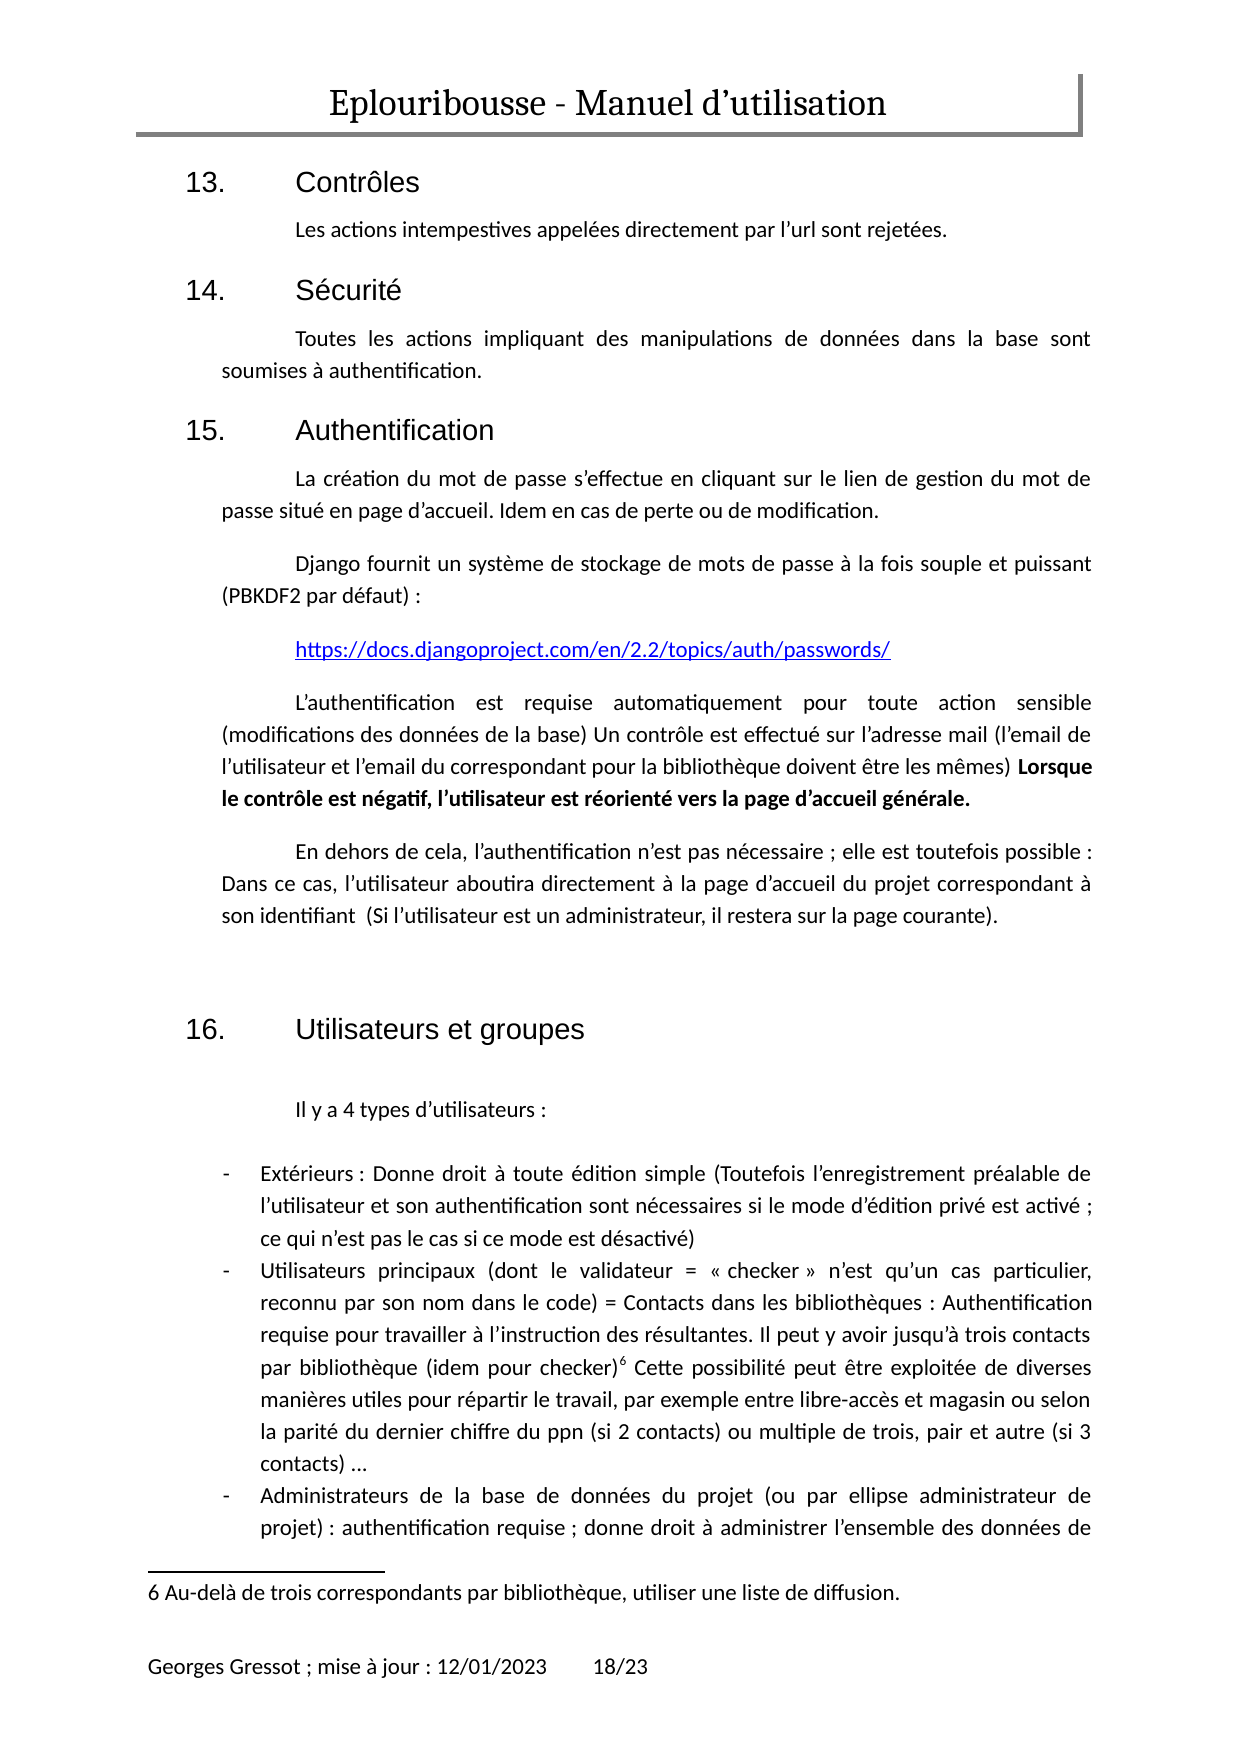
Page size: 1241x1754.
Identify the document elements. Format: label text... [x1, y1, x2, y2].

text Toutes les actions impliquant des manipulations de données dans la base sont soumises à authentification. [221, 324, 1093, 384]
subtitle Sécurité [185, 273, 1093, 306]
text Les actions intempestives appelées directement par l’url sont rejetées. [221, 216, 1093, 244]
text https://docs.djangoproject.com/en/2.2/topics/auth/passwords/ [221, 635, 1093, 663]
list Extérieurs : Donne droit à toute édition simple (Toutefois l’enregistrement préalable de l’utilisateur et son authentification sont nécessaires si le mode d’édition privé est activé ; ce qui n’est pas le cas si ce mode est désactivé) [223, 1159, 1093, 1252]
text Django fournit un système de stockage de mots de passe à la fois souple et puissant (PBKDF2 par défaut) : [221, 549, 1093, 610]
subtitle Authentification [185, 413, 1093, 447]
subtitle Contrôles [185, 164, 1093, 198]
text En dehors de cela, l’authentification n’est pas nécessaire ; elle est toutefois possible : Dans ce cas, l’utilisateur aboutira directement à la page d’accueil du projet correspondant à son identifiant (Si l’utilisateur est un administrateur, il restera sur la page courante). [221, 837, 1093, 930]
list Au-delà de trois correspondants par bibliothèque, utiliser une liste de diffusion. [148, 1578, 1093, 1606]
list Il y a 4 types d’utilisateurs : [295, 1095, 1093, 1123]
text L’authentification est requise automatiquement pour toute action sensible (modifications des données de la base) Un contrôle est effectué sur l’adresse mail (l’email de l’utilisateur et l’email du correspondant pour la bibliothèque doivent être les mêmes) Lorsque le contrôle est négatif, l’utilisateur est réorienté vers la page d’accueil générale. [221, 688, 1093, 812]
list Administrateurs de la base de données du projet (ou par ellipse administrateur de projet) : authentification requise ; donne droit à administrer l’ensemble des données de [223, 1481, 1093, 1542]
subtitle Utilisateurs et groupes [185, 1012, 1093, 1045]
text La création du mot de passe s’effectue en cliquant sur le lien de gestion du mot de passe situé en page d’accueil. Idem en cas de perte ou de modification. [221, 464, 1093, 524]
list Utilisateurs principaux (dont le validateur = « checker » n’est qu’un cas particulier, reconnu par son nom dans le code) = Contacts dans les bibliothèques : Authentification requise pour travailler à l’instruction des résultantes. Il peut y avoir jusqu’à trois contacts par bibliothèque (idem pour checker) Cette possibilité peut être exploitée de diverses manières utiles pour répartir le travail, par exemple entre libre-accès et magasin ou selon la parité du dernier chiffre du ppn (si 2 contacts) ou multiple de trois, pair et autre (si 3 contacts) ... [223, 1256, 1093, 1477]
